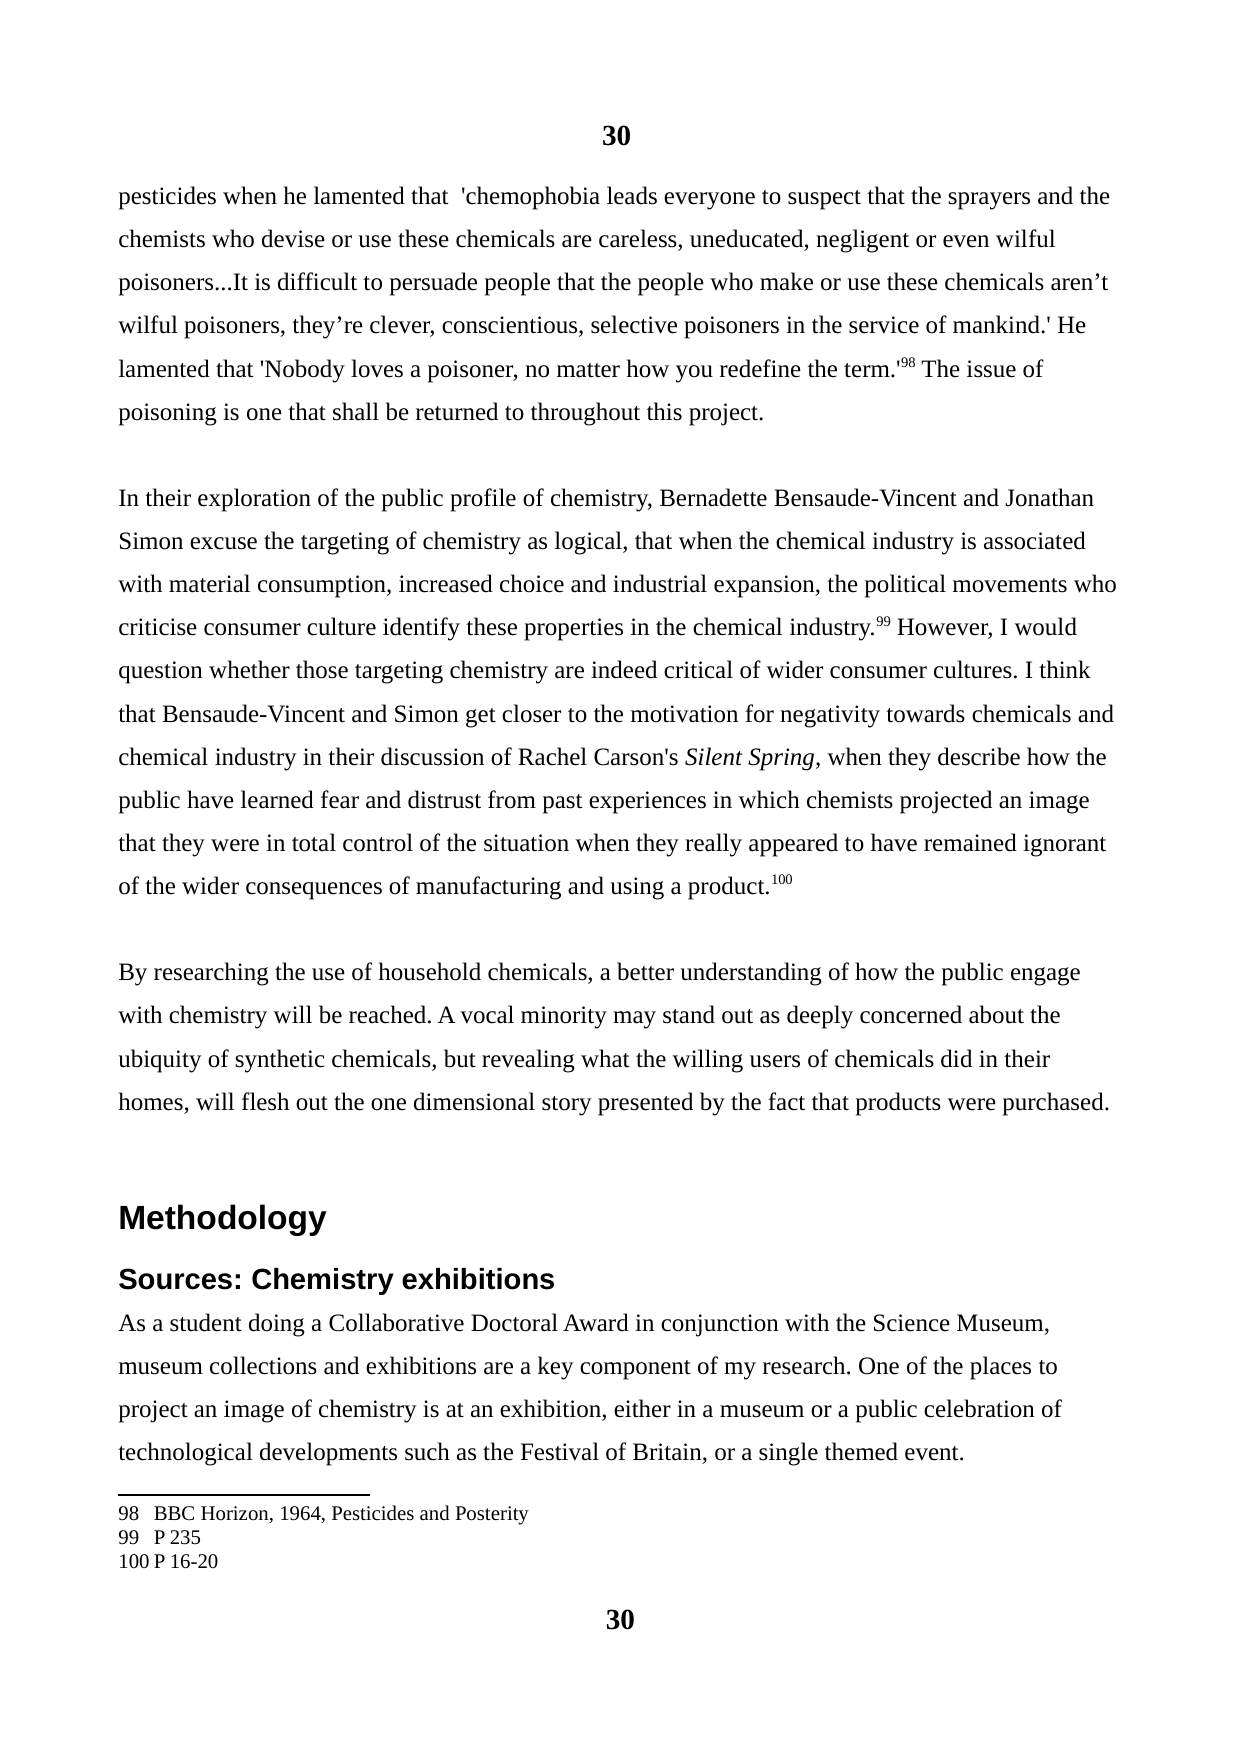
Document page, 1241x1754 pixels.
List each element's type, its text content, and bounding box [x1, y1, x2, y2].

text By researching the use of household chemicals, a better understanding of how the public engage with chemistry will be reached. A vocal minority may stand out as deeply concerned about the ubiquity of synthetic chemicals, but revealing what the willing users of chemicals did in their homes, will flesh out the one dimensional story presented by the fact that products were purchased. [118, 957, 1122, 1116]
text P 235 [118, 1525, 1122, 1549]
text pesticides when he lamented that 'chemophobia leads everyone to suspect that the sprayers and the chemists who devise or use these chemicals are careless, uneducated, negligent or even wilful poisoners...It is difficult to persuade people that the people who make or use these chemicals aren’t wilful poisoners, they’re clever, conscientious, selective poisoners in the service of mankind.' He lamented that 'Nobody loves a poisoner, no matter how you redefine the term.' The issue of poisoning is one that shall be returned to throughout this project. [118, 181, 1122, 426]
text As a student doing a Collaborative Doctoral Award in conjunction with the Science Museum, museum collections and exhibitions are a key component of my research. One of the places to project an image of chemistry is at an exhibition, either in a museum or a public celebration of technological developments such as the Festival of Britain, or a single themed event. [118, 1308, 1122, 1466]
subtitle Sources: Chemistry exhibitions [118, 1262, 1122, 1295]
text P 16-20 [118, 1549, 1122, 1573]
subtitle Methodology [118, 1198, 1122, 1237]
text BBC Horizon, 1964, Pesticides and Posterity [118, 1501, 1122, 1525]
text In their exploration of the public profile of chemistry, Bernadette Bensaude-Vincent and Jonathan Simon excuse the targeting of chemistry as logical, that when the chemical industry is associated with material consumption, increased choice and industrial expansion, the political movements who criticise consumer culture identify these properties in the chemical industry. However, I would question whether those targeting chemistry are indeed critical of wider consumer cultures. I think that Bensaude-Vincent and Simon get closer to the motivation for negativity towards chemicals and chemical industry in their discussion of Rachel Carson's Silent Spring, when they describe how the public have learned fear and distrust from past experiences in which chemists projected an image that they were in total control of the situation when they really appeared to have remained ignorant of the wider consequences of manufacturing and using a product. [118, 483, 1122, 900]
